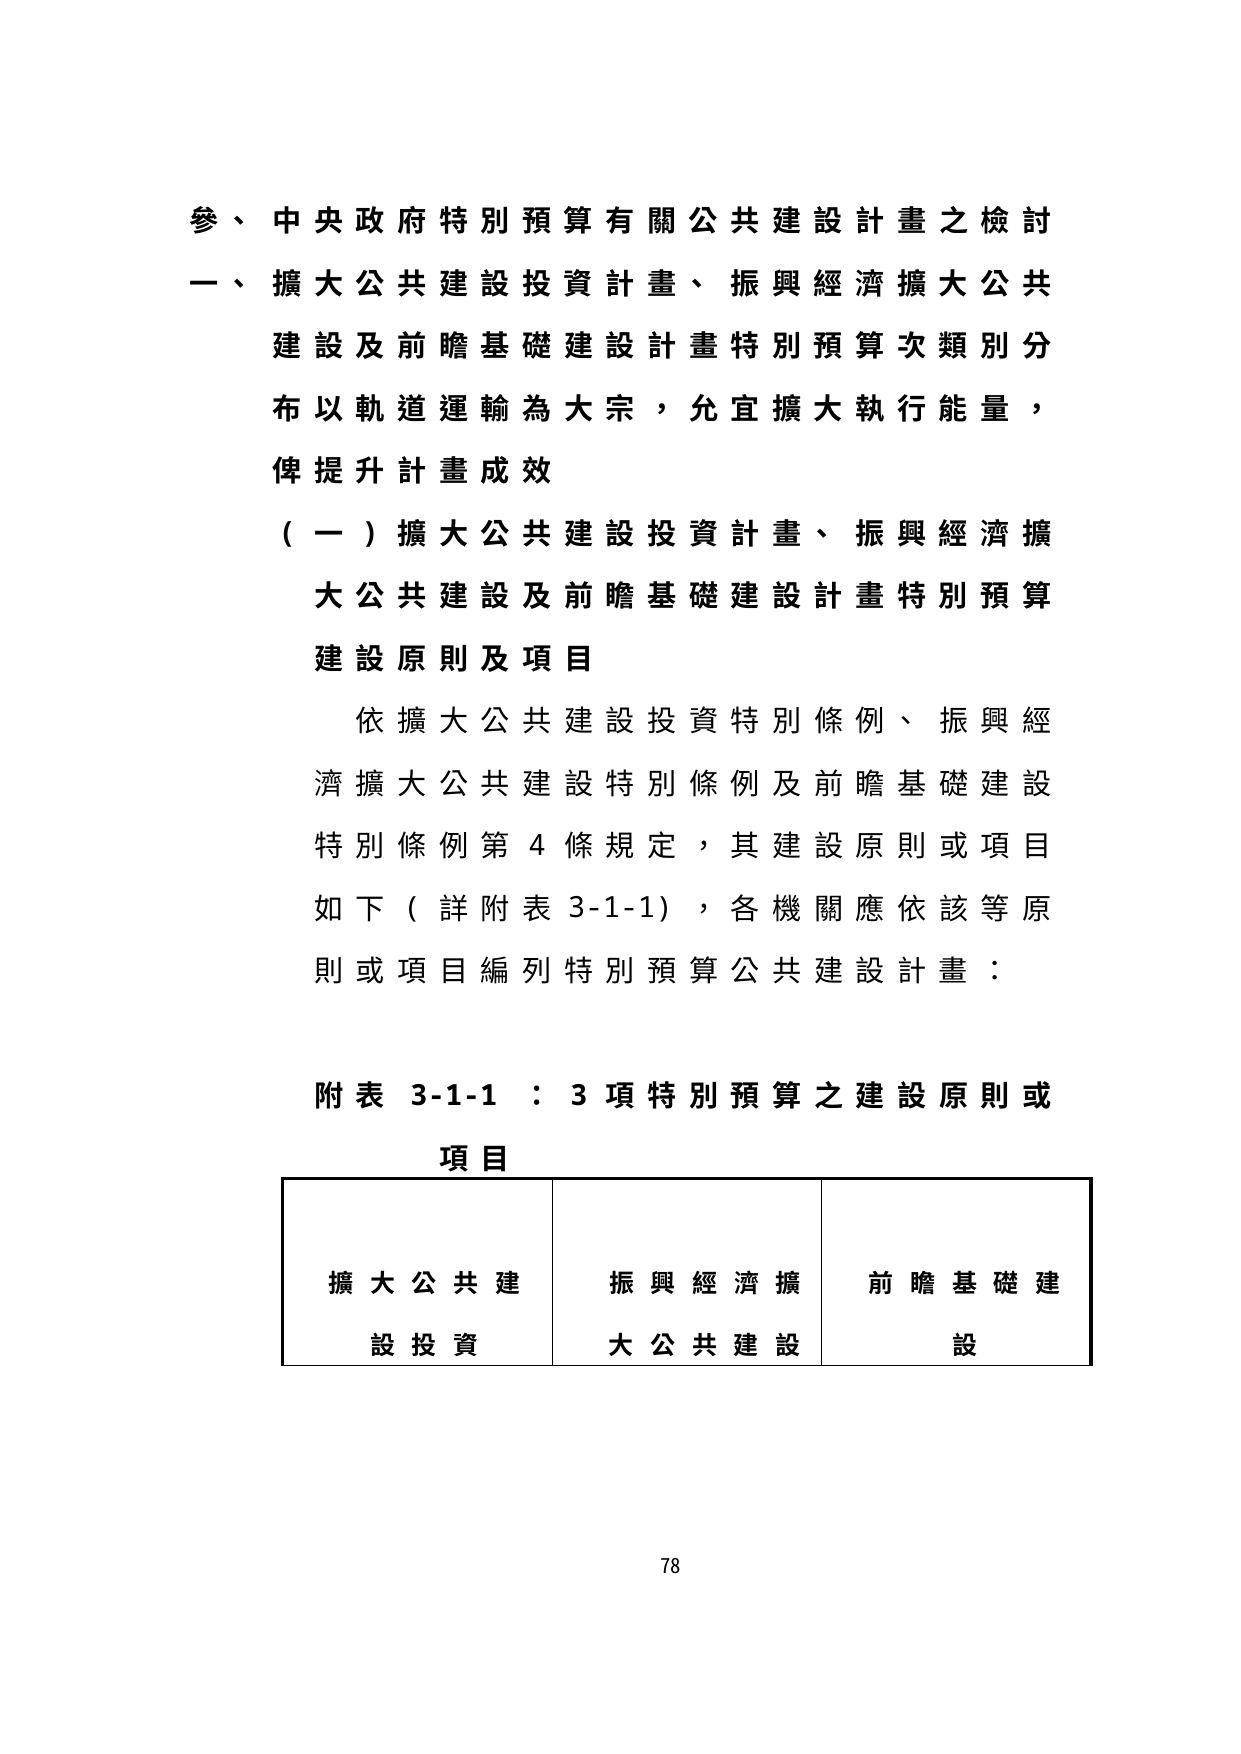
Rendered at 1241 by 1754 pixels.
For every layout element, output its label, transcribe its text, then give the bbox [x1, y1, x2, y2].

table_header 擴大公共建設投資 [284, 1180, 552, 1365]
table_header 振興經濟擴大公共建設 [553, 1180, 821, 1365]
text 參、中央政府特別預算有關公共建設計畫之檢討 [183, 177, 1058, 240]
table_header 前瞻基礎建設 [822, 1180, 1089, 1365]
text 一、擴大公共建設投資計畫、振興經濟擴大公共建設及前瞻基礎建設計畫特別預算次類別分布以軌道運輸為大宗，允宜擴大執行能量，俾提升計畫成效 [183, 240, 1058, 490]
text (一)擴大公共建設投資計畫、振興經濟擴大公共建設及前瞻基礎建設計畫特別預算建設原則及項目 [241, 490, 1058, 677]
text 附表3-1-1：3項特別預算之建設原則或項目 [271, 1052, 1058, 1177]
text 依擴大公共建設投資特別條例、振興經濟擴大公共建設特別條例及前瞻基礎建設特別條例第4條規定，其建設原則或項目如下(詳附表3-1-1)，各機關應依該等原則或項目編列特別預算公共建設計畫： [271, 677, 1058, 990]
